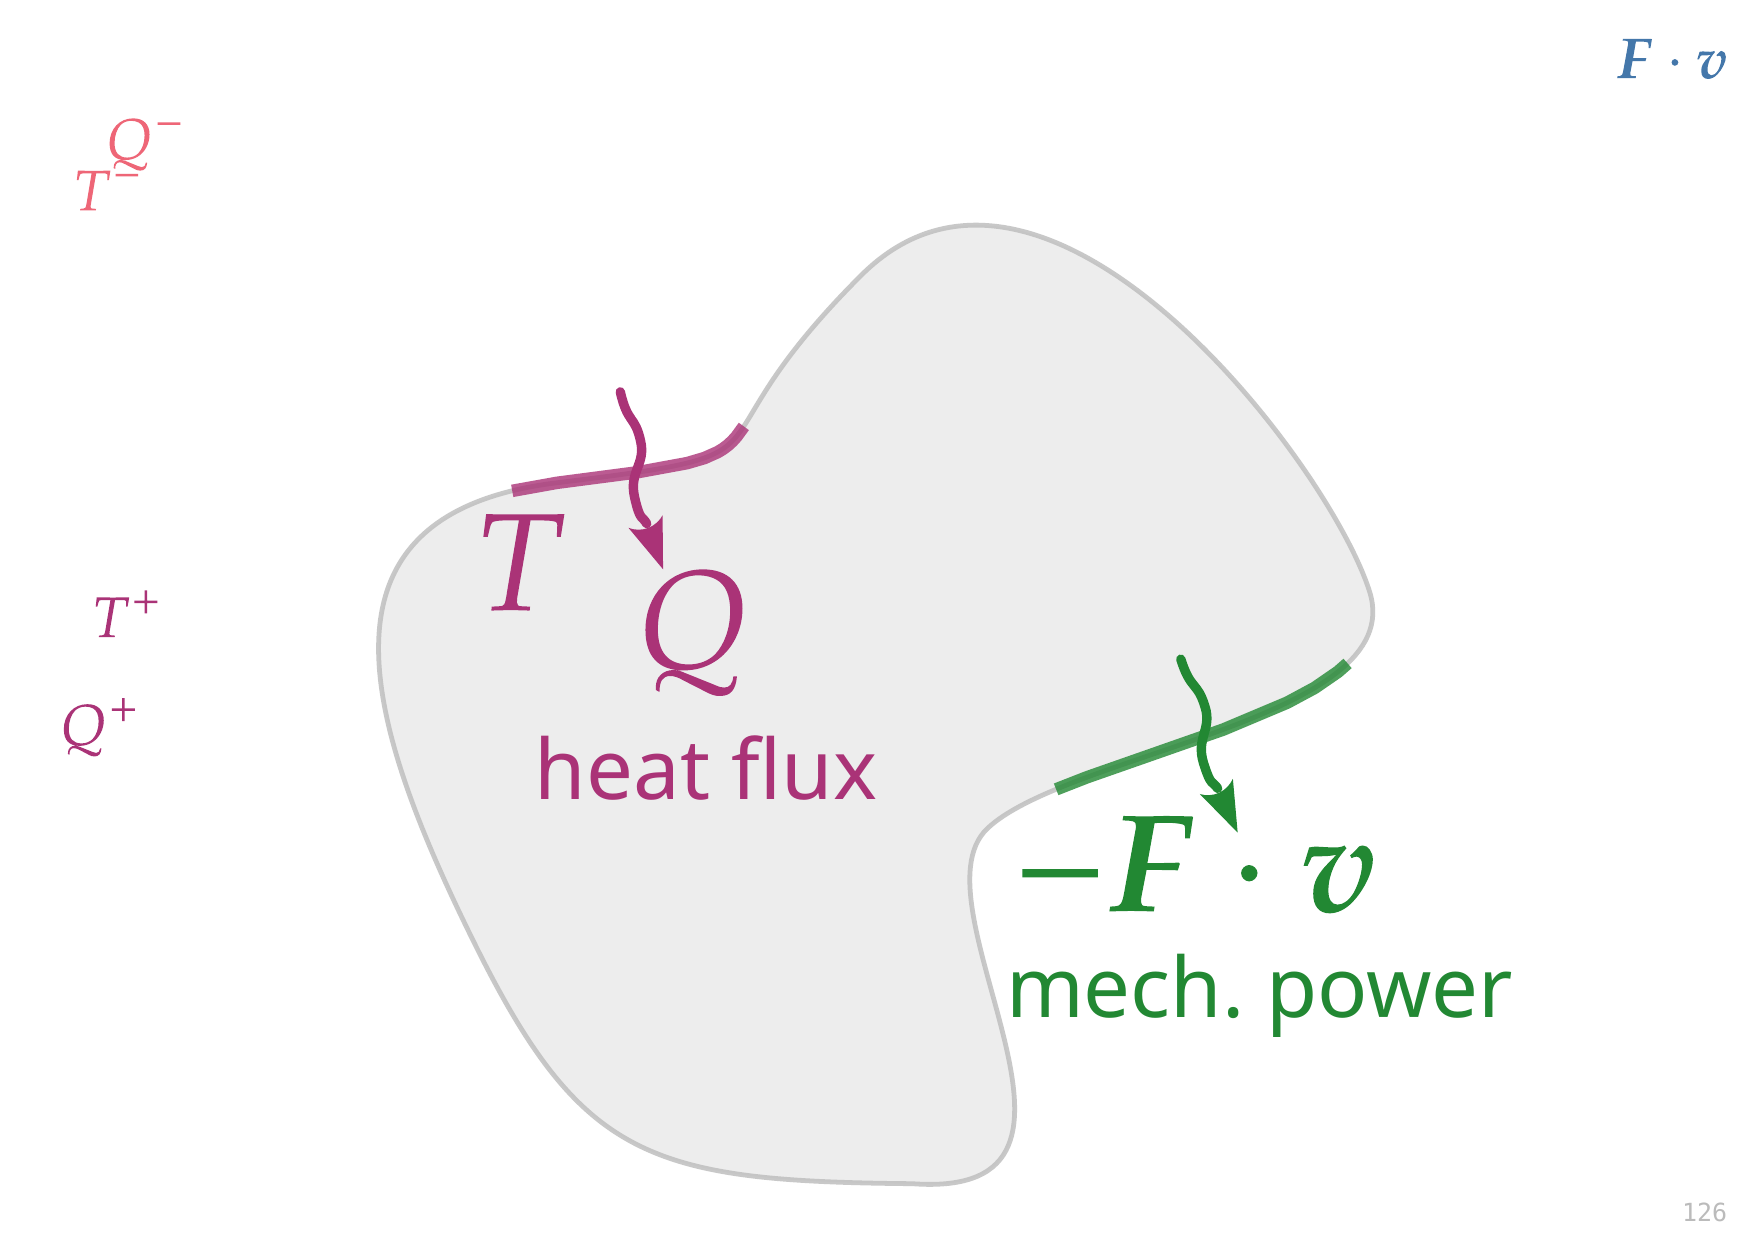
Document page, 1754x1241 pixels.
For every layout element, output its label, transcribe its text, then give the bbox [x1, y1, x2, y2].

text_box [109, 118, 150, 171]
text_box heat flux [520, 702, 872, 801]
text_box [1671, 59, 1679, 66]
text_box [63, 704, 104, 757]
text_box [1617, 38, 1652, 79]
text_box [76, 170, 111, 211]
text_box [1109, 815, 1194, 912]
text_box [95, 597, 130, 638]
text_box [115, 173, 139, 177]
text_box [134, 590, 158, 614]
text_box [1241, 865, 1258, 882]
text_box mech. power [991, 920, 1500, 1019]
text_box [111, 698, 135, 722]
text_box [378, 225, 1373, 1185]
text_box [1697, 50, 1726, 79]
text_box [1022, 869, 1098, 878]
text_box [1303, 845, 1373, 914]
